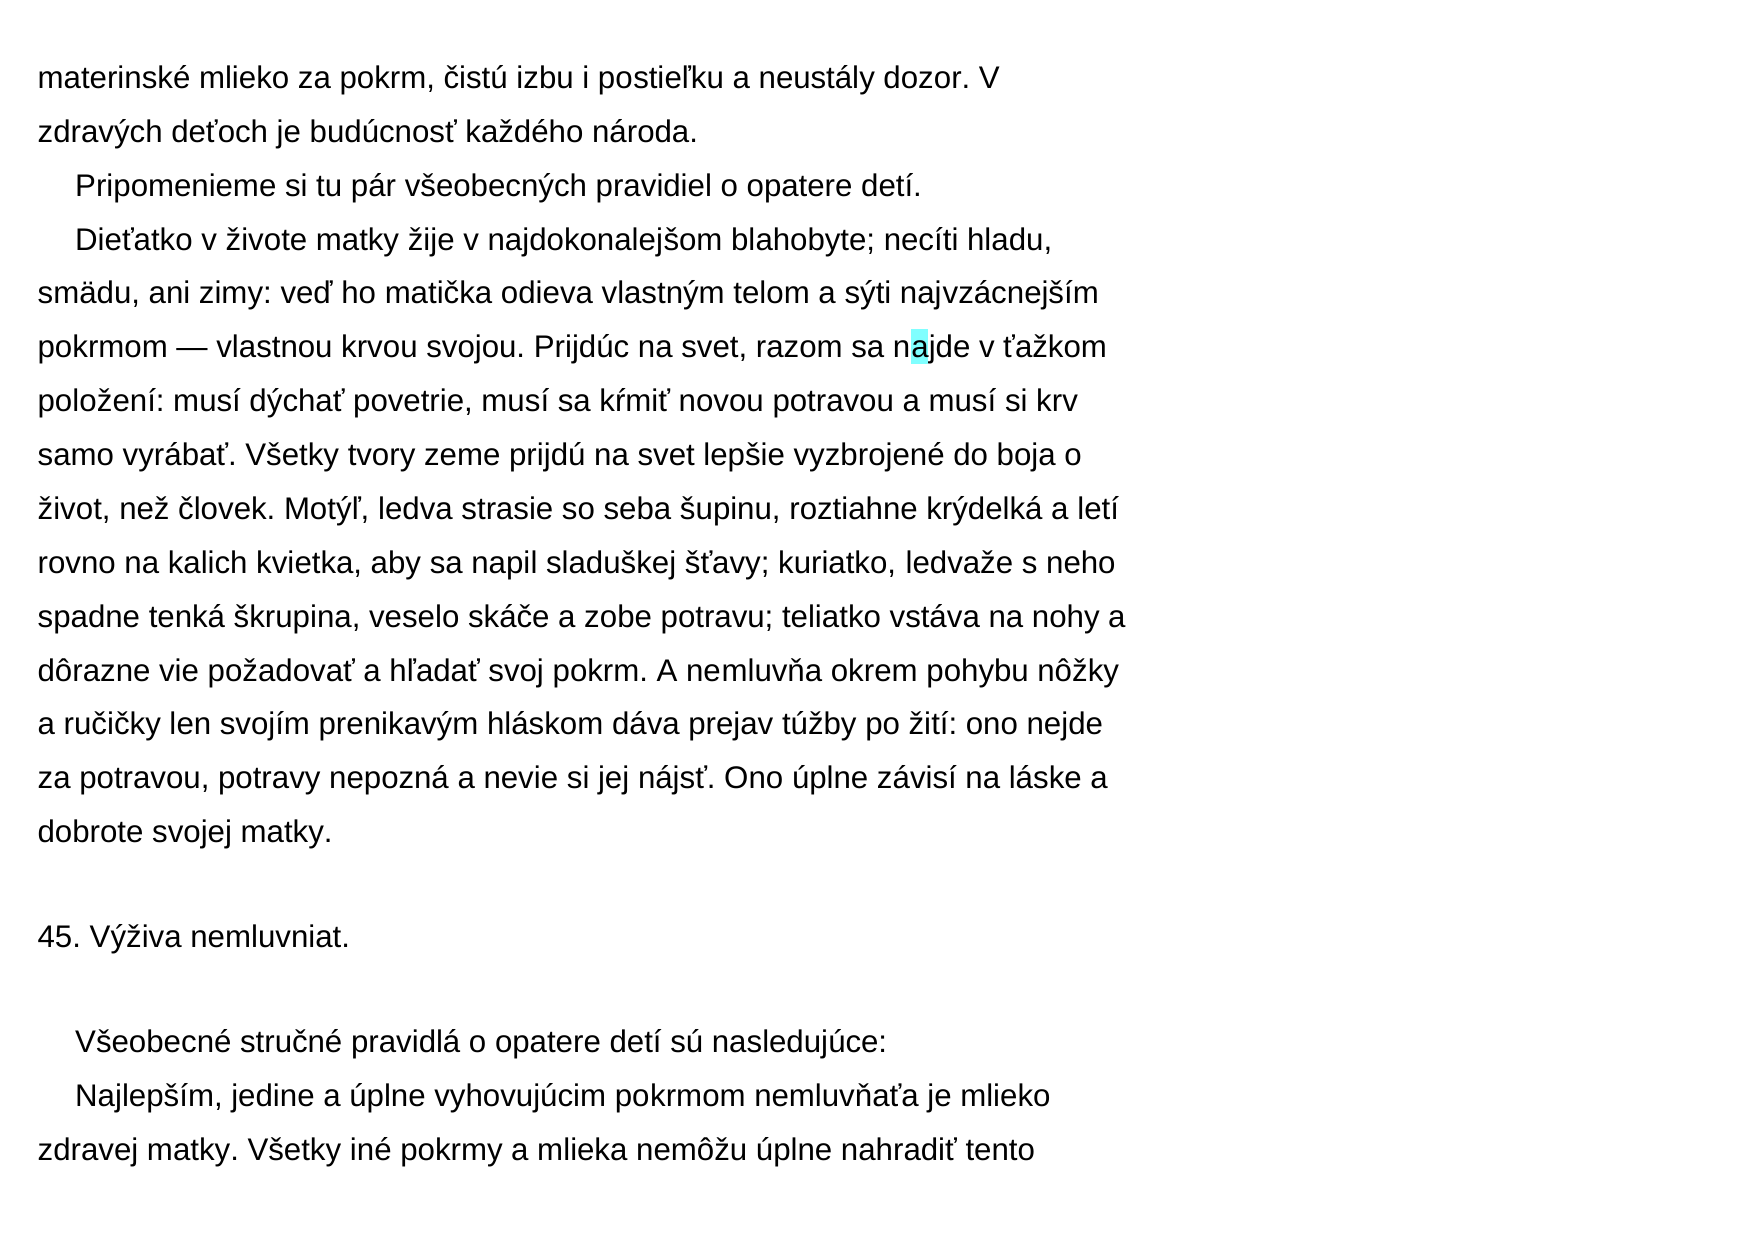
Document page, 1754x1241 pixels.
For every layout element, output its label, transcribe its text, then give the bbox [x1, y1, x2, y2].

text materinské mlieko za pokrm, čistú izbu i po­stieľku a neustály dozor. V zdravých deťoch je budúcnosť každého národa. [37, 59, 1130, 149]
text 45. Výživa nemluvniat. [37, 918, 1130, 954]
text Dieťatko v živote matky žije v najdokonalej­šom blahobyte; necíti hladu, smädu, ani zimy: veď ho matička odieva vlastným telom a sýti naj­vzácnejším pokrmom — vlastnou krvou svojou. Prijdúc na svet, razom sa najde v ťažkom polo­žení: musí dýchať povetrie, musí sa kŕmiť novou potravou a musí si krv samo vyrábať. Všetky tvory zeme prijdú na svet lepšie vyzbrojené do boja o život, než človek. Motýľ, ledva strasie so seba šupinu, roztiahne krýdelká a letí rovno na kalich kvietka, aby sa napil sladuškej šťavy; kuriatko, ledvaže s neho spadne tenká škrupina, veselo skáče a zobe potravu; teliatko vstáva na nohy a dôrazne vie požadovať a hľadať svoj pokrm. A ne­mluvňa okrem pohybu nôžky a ručičky len svojím prenikavým hláskom dáva prejav túžby po žití: ono nejde za potravou, potravy nepozná a nevie si jej nájsť. Ono úplne závisí na láske a dobrote svojej matky. [37, 221, 1130, 849]
text Najlepším, jedine a úplne vyhovujúcim po­krmom nemluvňaťa je mlieko zdravej matky. Všetky iné pokrmy a mlieka nemôžu úplne nahradiť tento [37, 1077, 1130, 1167]
text Pripomenieme si tu pár všeobecných pravidiel o opatere detí. [37, 167, 1130, 203]
text Všeobecné stručné pravidlá o opatere detí sú nasledujúce: [37, 1023, 1130, 1059]
